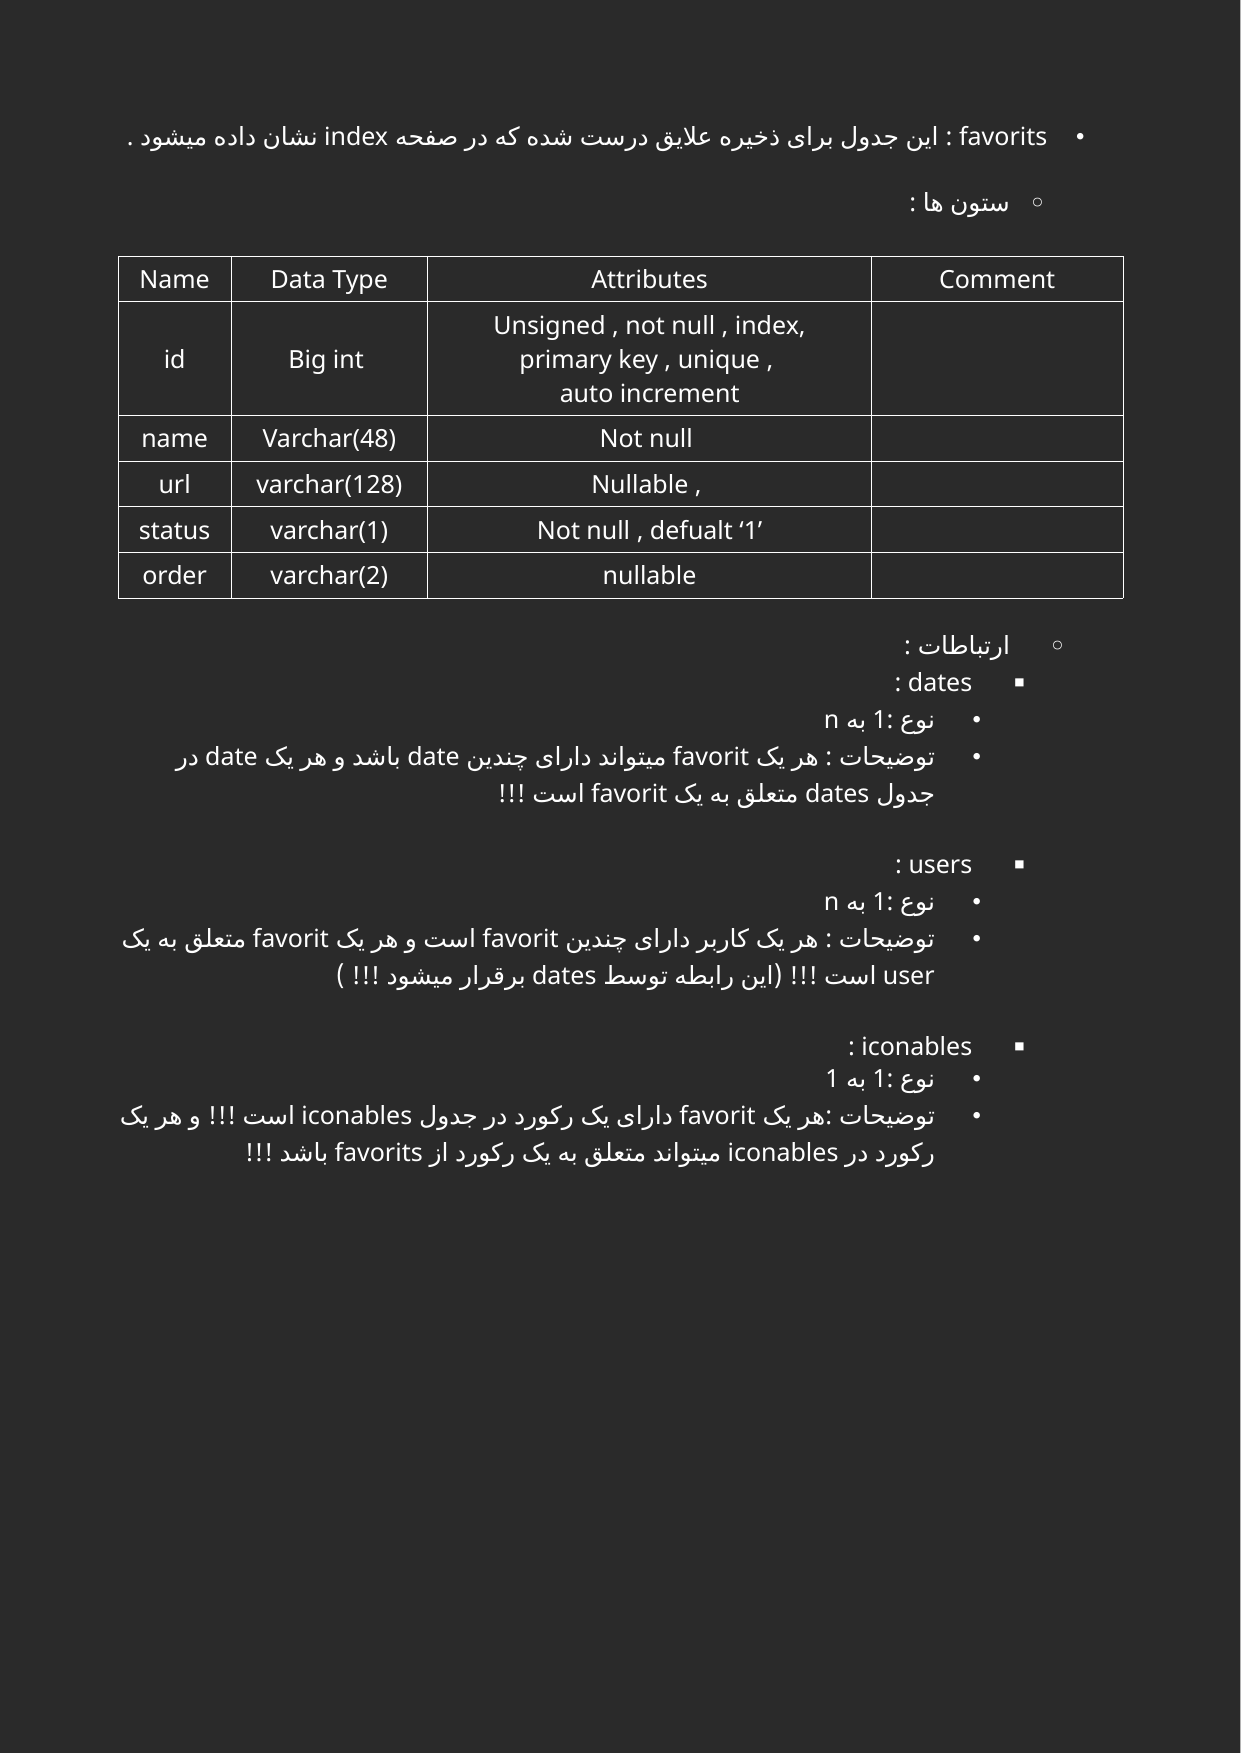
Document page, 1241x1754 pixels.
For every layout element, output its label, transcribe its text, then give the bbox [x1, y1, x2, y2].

table_cell [872, 302, 1123, 415]
list نوع :‌1 به n [118, 701, 972, 738]
list dates : [118, 664, 1010, 701]
list توضیحات :‌ هر یک favorit میتواند دارای چندین date باشد و هر یک date در جدول dates متعلق به یک favorit است !!! [118, 738, 972, 812]
table_cell Varchar(48) [232, 416, 427, 461]
list نوع :‌1 به 1 [118, 1065, 972, 1098]
table_cell [872, 553, 1123, 598]
table_cell varchar(128) [232, 462, 427, 506]
list iconables : [118, 1028, 1010, 1065]
table_header Name [119, 257, 231, 301]
table_cell [872, 507, 1123, 552]
table_cell varchar(2) [232, 553, 427, 598]
table_header Data Type [232, 257, 427, 301]
list توضیحات :‌هر یک favorit دارای یک رکورد در جدول iconables است !!! و هر یک رکورد در iconables میتواند متعلق به یک رکورد از favorits باشد !!! [118, 1098, 972, 1172]
table_cell Not null , defualt ‘1’ [428, 507, 871, 552]
table_header Comment [872, 257, 1123, 301]
table_cell id [119, 302, 231, 415]
table_cell url [119, 462, 231, 506]
list ارتباطات : [118, 632, 1047, 664]
table_cell Nullable , [428, 462, 871, 506]
table_cell status [119, 507, 231, 552]
table_cell name [119, 416, 231, 461]
list توضیحات :‌ هر یک کاربر دارای چندین favorit است و هر یک favorit متعلق به یک user است !!! (این رابطه توسط dates برقرار میشود !!! ) [118, 920, 972, 994]
table_cell order [119, 553, 231, 598]
list users : [118, 846, 1010, 883]
table_cell [872, 416, 1123, 461]
table_cell Big int [232, 302, 427, 415]
list نوع :‌1 به n [118, 883, 972, 920]
list ستون ها : [118, 189, 1047, 222]
table_header Attributes [428, 257, 871, 301]
table_cell Not null [428, 416, 871, 461]
table_cell [872, 462, 1123, 506]
list favorits : این جدول برای ذخیره علایق درست شده که در صفحه index نشان داده میشود . [118, 118, 1085, 155]
table_cell nullable [428, 553, 871, 598]
table_cell varchar(1) [232, 507, 427, 552]
table_cell Unsigned , not null , index, primary key , unique , auto increment [428, 302, 871, 415]
